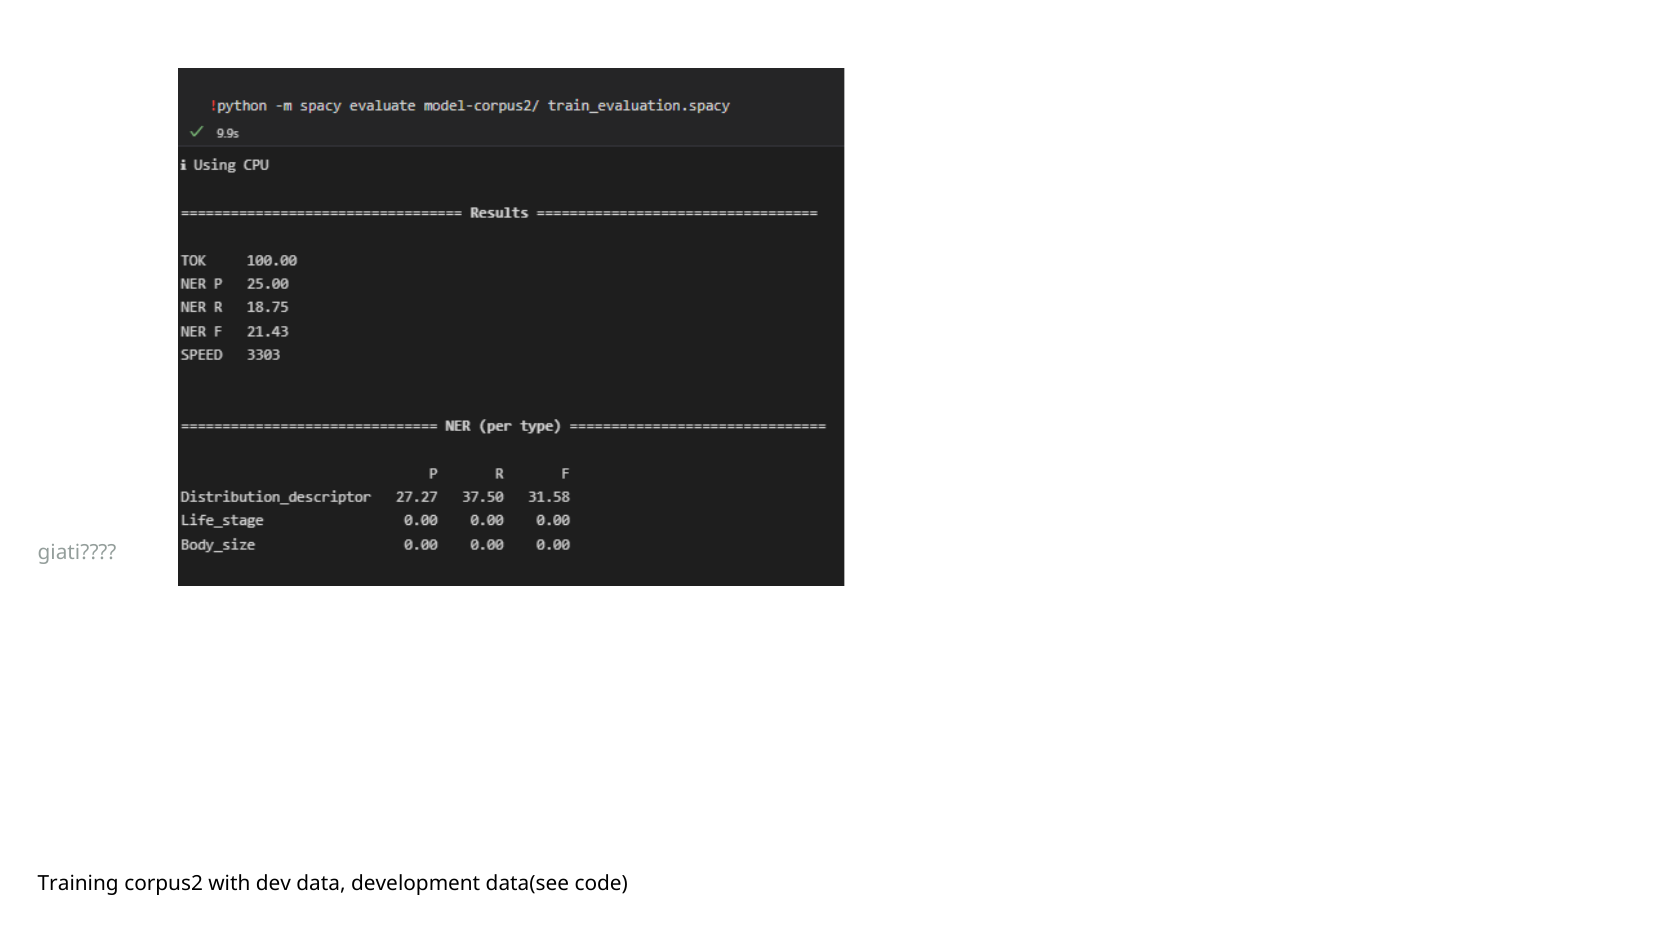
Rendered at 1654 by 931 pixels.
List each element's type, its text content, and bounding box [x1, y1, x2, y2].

text giati???? [37, 537, 178, 566]
picture [178, 68, 845, 586]
text [845, 537, 1503, 566]
text Training corpus2 with dev data, development data(see code) [37, 868, 1503, 897]
